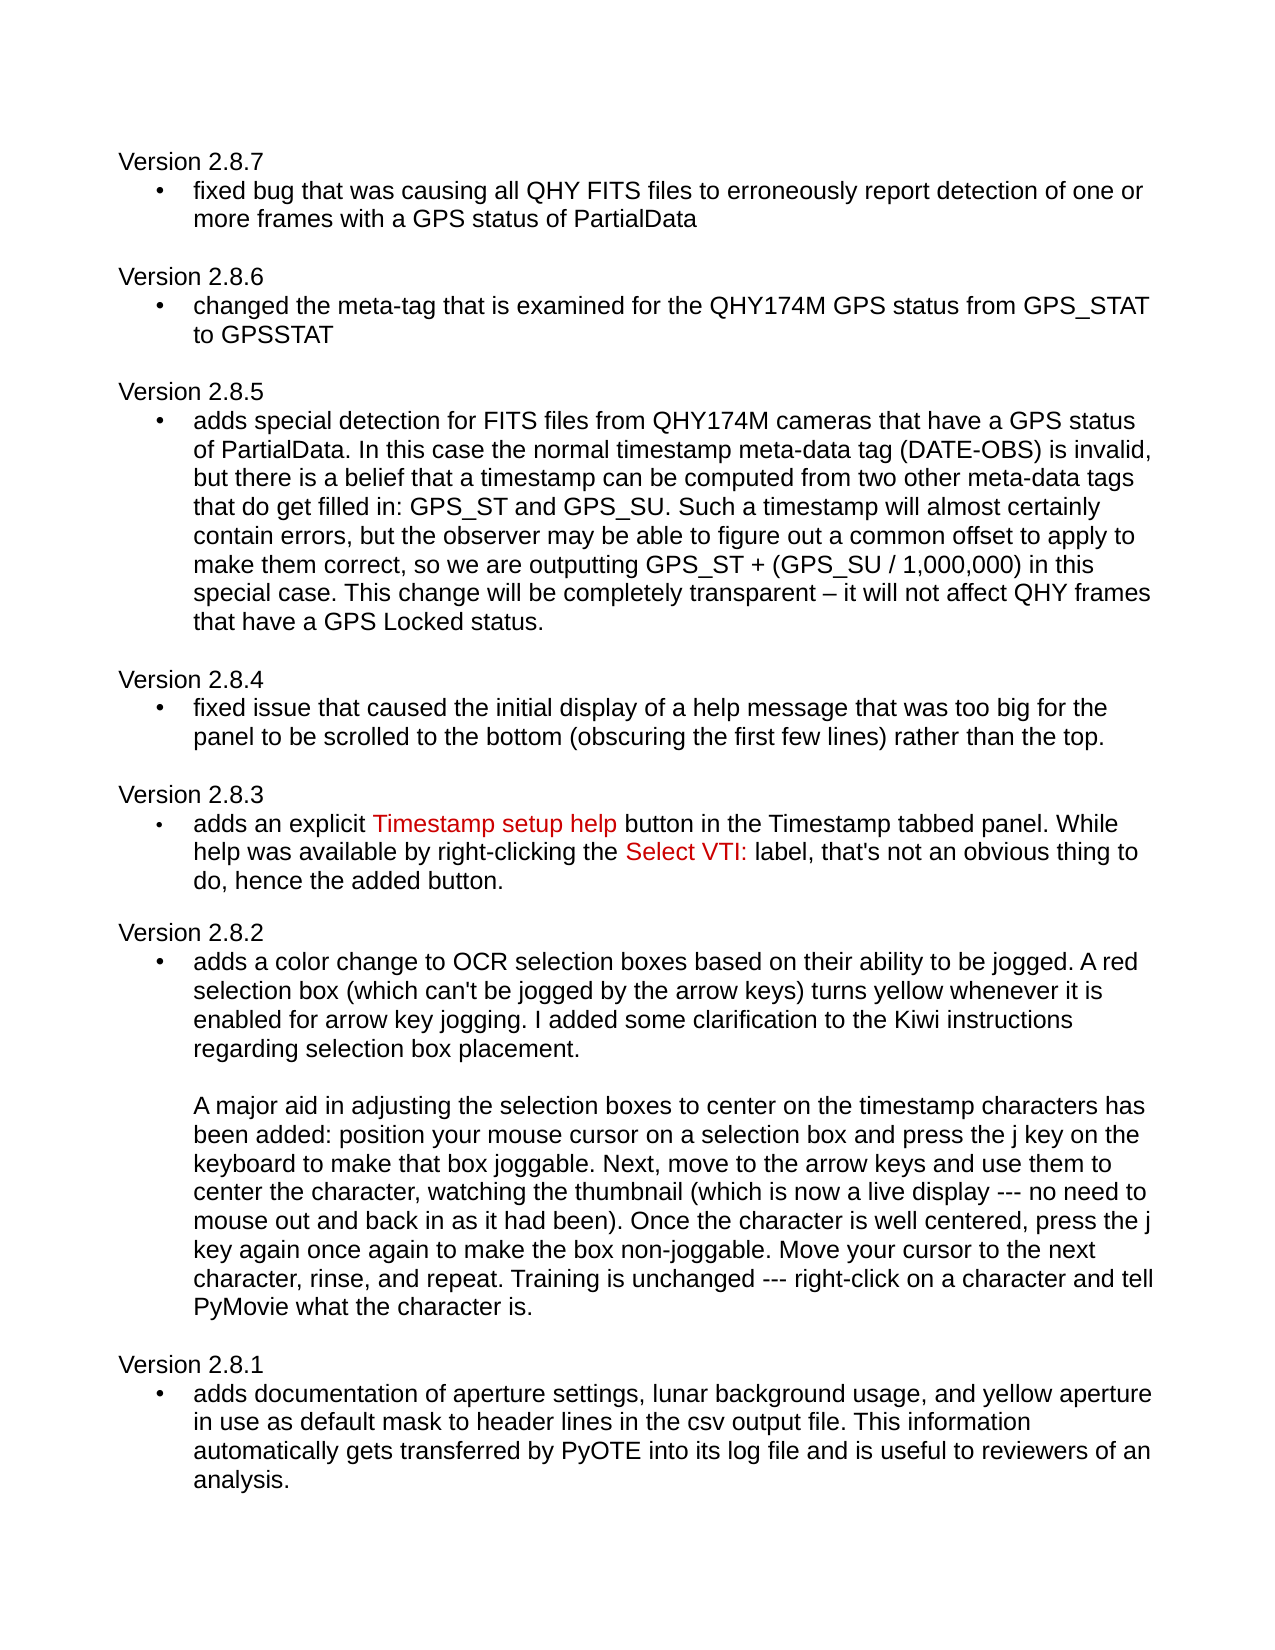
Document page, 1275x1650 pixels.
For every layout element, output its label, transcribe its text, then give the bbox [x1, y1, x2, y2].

list fixed bug that was causing all QHY FITS files to erroneously report detection of one or more frames with a GPS status of PartialData [156, 176, 1157, 262]
list [156, 118, 1157, 147]
list fixed issue that caused the initial display of a help message that was too big for the panel to be scrolled to the bottom (obscuring the first few lines) rather than the top. [156, 693, 1157, 780]
text Version 2.8.2 [118, 918, 1157, 947]
text Version 2.8.4 [118, 665, 1157, 693]
text Version 2.8.5 [118, 377, 1157, 406]
text Version 2.8.1 [118, 1350, 1157, 1378]
list adds documentation of aperture settings, lunar background usage, and yellow aperture in use as default mask to header lines in the csv output file. This information automatically gets transferred by PyOTE into its log file and is useful to reviewers of an analysis. [156, 1378, 1157, 1522]
list changed the meta-tag that is examined for the QHY174M GPS status from GPS_STAT to GPSSTAT [156, 291, 1157, 377]
text Version 2.8.7 [118, 147, 1157, 176]
list adds a color change to OCR selection boxes based on their ability to be jogged. A red selection box (which can't be jogged by the arrow keys) turns yellow whenever it is enabled for arrow key jogging. I added some clarification to the Kiwi instructions regarding selection box placement. A major aid in adjusting the selection boxes to center on the timestamp characters has been added: position your mouse cursor on a selection box and press the j key on the keyboard to make that box joggable. Next, move to the arrow keys and use them to center the character, watching the thumbnail (which is now a live display --- no need to mouse out and back in as it had been). Once the character is well centered, press the j key again once again to make the box non-joggable. Move your cursor to the next character, rinse, and repeat. Training is unchanged --- right-click on a character and tell PyMovie what the character is. [156, 947, 1157, 1350]
list adds special detection for FITS files from QHY174M cameras that have a GPS status of PartialData. In this case the normal timestamp meta-data tag (DATE-OBS) is invalid, but there is a belief that a timestamp can be computed from two other meta-data tags that do get filled in: GPS_ST and GPS_SU. Such a timestamp will almost certainly contain errors, but the observer may be able to figure out a common offset to apply to make them correct, so we are outputting GPS_ST + (GPS_SU / 1,000,000) in this special case. This change will be completely transparent – it will not affect QHY frames that have a GPS Locked status. [156, 406, 1157, 665]
text Version 2.8.6 [118, 262, 1157, 291]
list adds an explicit Timestamp setup help button in the Timestamp tabbed panel. While help was available by right-clicking the Select VTI: label, that's not an obvious thing to do, hence the added button. [156, 808, 1157, 918]
text Version 2.8.3 [118, 780, 1157, 808]
